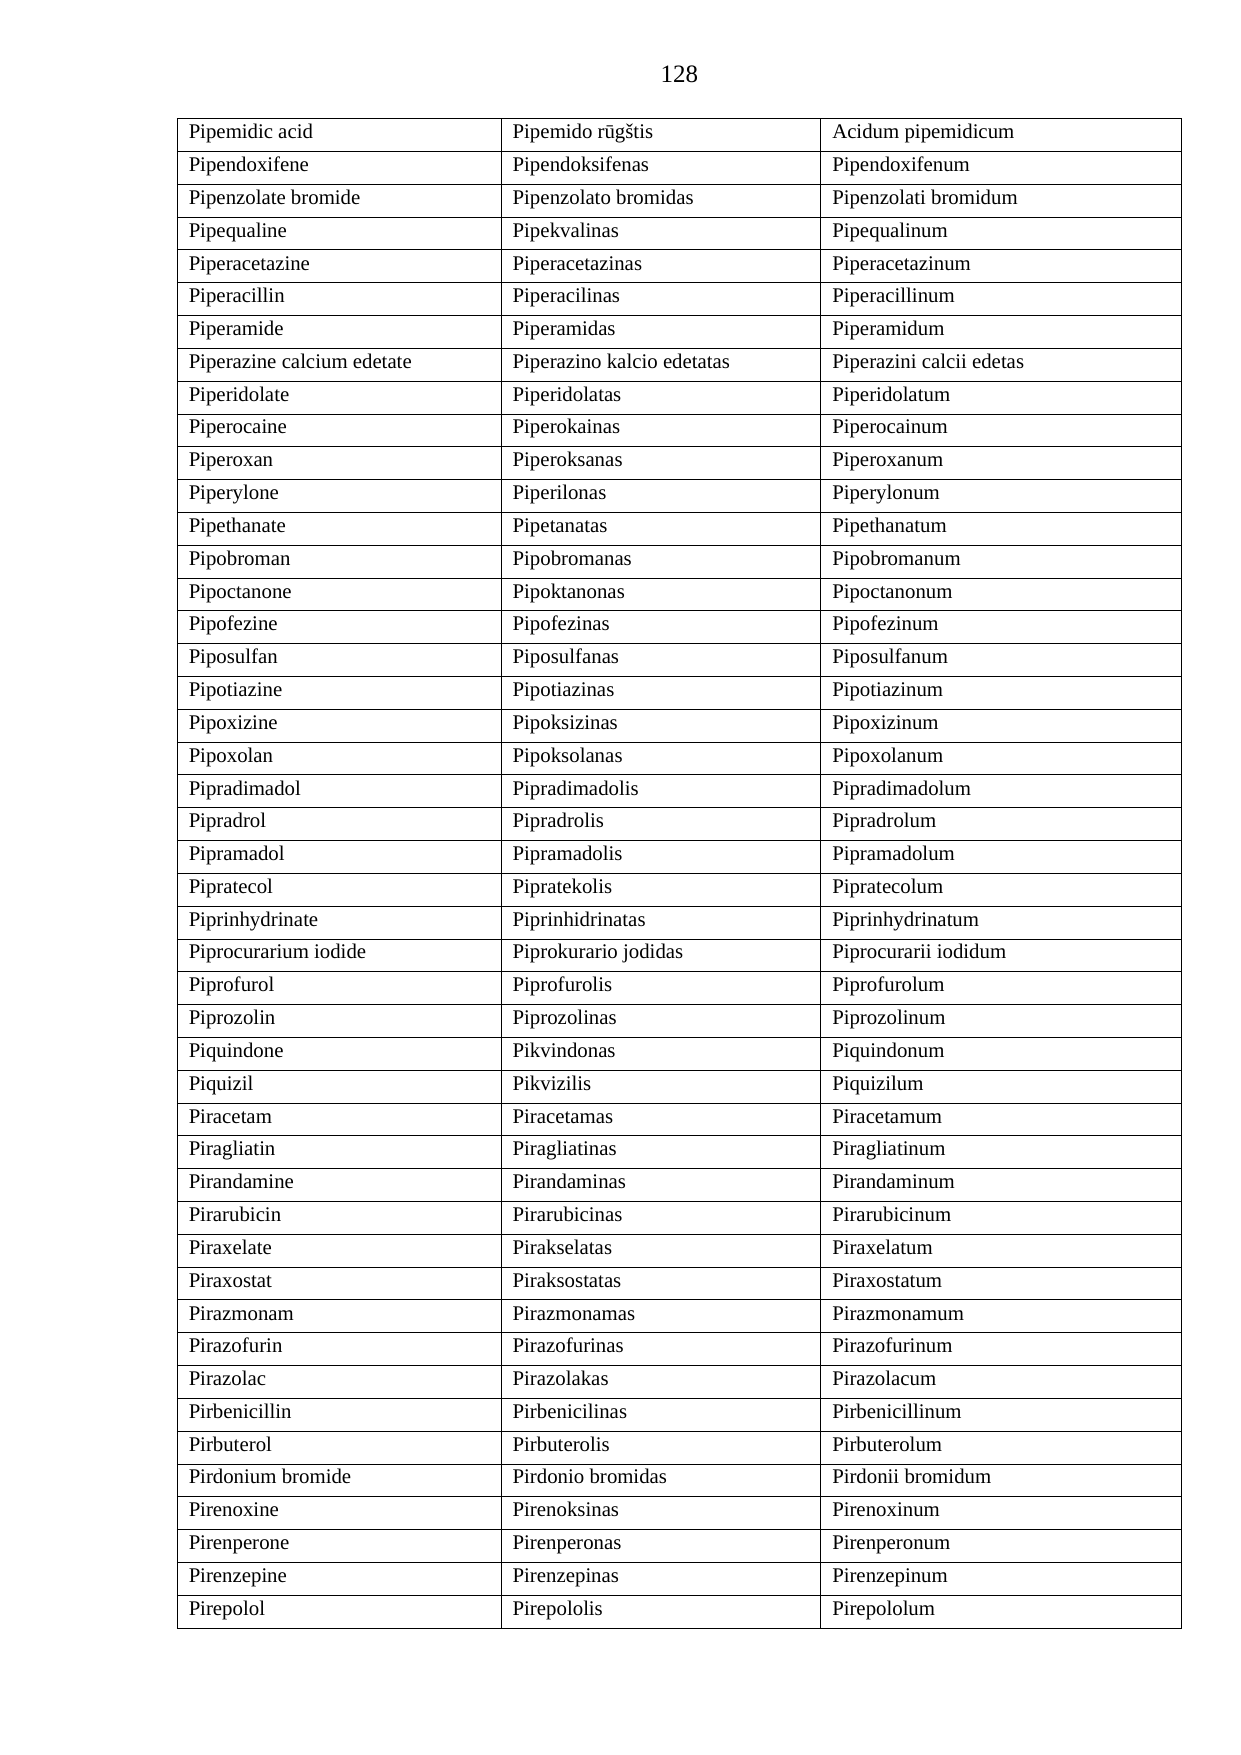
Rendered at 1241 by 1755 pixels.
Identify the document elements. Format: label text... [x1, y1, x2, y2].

table_cell Piquizilum [821, 1071, 1181, 1102]
table_cell Pipramadolis [502, 841, 820, 873]
table_cell Pipratecolum [821, 874, 1181, 906]
table_cell Piragliatinas [502, 1136, 820, 1168]
table_cell Pipradrolis [502, 808, 820, 840]
table_cell Piperamidas [502, 316, 820, 348]
table_cell Piprocurarii iodidum [821, 940, 1181, 971]
table_cell Pipradrol [178, 808, 501, 840]
table_cell Piprinhydrinate [178, 907, 501, 938]
table_cell Pipendoxifenum [821, 152, 1181, 184]
table_cell Pipethanatum [821, 513, 1181, 545]
table_cell Pirarubicin [178, 1202, 501, 1234]
table_cell Pipoxizine [178, 710, 501, 742]
table_cell Pipemidic acid [178, 119, 501, 151]
table_cell Pirepolol [178, 1596, 501, 1627]
table_cell Piperamidum [821, 316, 1181, 348]
table_cell Pipenzolato bromidas [502, 185, 820, 217]
table_cell Pipofezine [178, 611, 501, 643]
table_cell Piprofurol [178, 972, 501, 1004]
table_cell Pipequaline [178, 218, 501, 249]
table_cell Pirdonii bromidum [821, 1465, 1181, 1496]
table_cell Pirandamine [178, 1169, 501, 1201]
table_cell Piprinhydrinatum [821, 907, 1181, 938]
table_cell Acidum pipemidicum [821, 119, 1181, 151]
table_cell Pirazmonamum [821, 1300, 1181, 1332]
table_cell Pipequalinum [821, 218, 1181, 249]
table_cell Pikvizilis [502, 1071, 820, 1102]
table_cell Pipoxolan [178, 743, 501, 774]
table_cell Piraxelate [178, 1235, 501, 1267]
table_cell Pirakselatas [502, 1235, 820, 1267]
table_cell Pirenperonum [821, 1530, 1181, 1562]
table_cell Pirenoxinum [821, 1497, 1181, 1529]
table_cell Piprocurarium iodide [178, 940, 501, 971]
table_cell Pipobroman [178, 546, 501, 577]
table_cell Pirenperonas [502, 1530, 820, 1562]
table_cell Pipenzolati bromidum [821, 185, 1181, 217]
table_cell Piprozolinas [502, 1005, 820, 1037]
table_cell Pipethanate [178, 513, 501, 545]
table_cell Piperacetazinas [502, 250, 820, 282]
table_cell Pipratecol [178, 874, 501, 906]
table_cell Pirazofurinas [502, 1333, 820, 1365]
table_cell Piperoksanas [502, 447, 820, 479]
table_cell Piperazini calcii edetas [821, 349, 1181, 381]
table_cell Pirandaminum [821, 1169, 1181, 1201]
table_cell Piperacetazine [178, 250, 501, 282]
table_cell Piperoxanum [821, 447, 1181, 479]
table_cell Piperylonum [821, 480, 1181, 512]
table_cell Piprozolinum [821, 1005, 1181, 1037]
table_cell Pirarubicinas [502, 1202, 820, 1234]
table_cell Pipoxolanum [821, 743, 1181, 774]
table_cell Pipofezinas [502, 611, 820, 643]
table_cell Piprofurolum [821, 972, 1181, 1004]
table_cell Piposulfanas [502, 644, 820, 676]
table_cell Piprinhidrinatas [502, 907, 820, 938]
table_cell Pipendoxifene [178, 152, 501, 184]
table_cell Pirandaminas [502, 1169, 820, 1201]
table_cell Piperidolatas [502, 382, 820, 413]
table_cell Pirenoksinas [502, 1497, 820, 1529]
table_cell Piperacilinas [502, 283, 820, 315]
table_cell Pirepololis [502, 1596, 820, 1627]
table_cell Pipramadolum [821, 841, 1181, 873]
table_cell Piprokurario jodidas [502, 940, 820, 971]
table_cell Pirdonio bromidas [502, 1465, 820, 1496]
table_cell Pipoksizinas [502, 710, 820, 742]
table_cell Pirazolakas [502, 1366, 820, 1398]
table_cell Piperacillin [178, 283, 501, 315]
table_cell Pirazmonamas [502, 1300, 820, 1332]
table_cell Pirdonium bromide [178, 1465, 501, 1496]
table_cell Piposulfan [178, 644, 501, 676]
table_cell Piperacetazinum [821, 250, 1181, 282]
table_cell Pirenoxine [178, 1497, 501, 1529]
table_cell Pirepololum [821, 1596, 1181, 1627]
table_cell Piprofurolis [502, 972, 820, 1004]
table_cell Piraksostatas [502, 1268, 820, 1299]
table_cell Pirbenicilinas [502, 1399, 820, 1431]
table_cell Pipobromanum [821, 546, 1181, 577]
table_cell Piragliatinum [821, 1136, 1181, 1168]
table_cell Pipradimadolis [502, 775, 820, 807]
table_cell Pirazofurinum [821, 1333, 1181, 1365]
table_cell Pirarubicinum [821, 1202, 1181, 1234]
table_cell Piragliatin [178, 1136, 501, 1168]
table_cell Piperoxan [178, 447, 501, 479]
table_cell Pirenzepine [178, 1563, 501, 1595]
table_cell Pirbuterol [178, 1432, 501, 1463]
table_cell Piperidolate [178, 382, 501, 413]
table_cell Pipotiazine [178, 677, 501, 709]
table_cell Pirazolac [178, 1366, 501, 1398]
table_cell Pipoctanone [178, 579, 501, 610]
table_cell Piraxostat [178, 1268, 501, 1299]
table_cell Pirbuterolum [821, 1432, 1181, 1463]
table_cell Pipradrolum [821, 808, 1181, 840]
table_cell Pirazolacum [821, 1366, 1181, 1398]
table_cell Pipradimadolum [821, 775, 1181, 807]
table_cell Piperylone [178, 480, 501, 512]
table_cell Piraxostatum [821, 1268, 1181, 1299]
table_cell Pirenperone [178, 1530, 501, 1562]
table_cell Pipoktanonas [502, 579, 820, 610]
table_cell Piperazino kalcio edetatas [502, 349, 820, 381]
table_cell Pipratekolis [502, 874, 820, 906]
table_cell Piracetamum [821, 1104, 1181, 1135]
table_cell Pipekvalinas [502, 218, 820, 249]
table_cell Pipendoksifenas [502, 152, 820, 184]
table_cell Pirbenicillinum [821, 1399, 1181, 1431]
table_cell Pikvindonas [502, 1038, 820, 1070]
table_cell Pipenzolate bromide [178, 185, 501, 217]
table_cell Piperokainas [502, 415, 820, 446]
table_cell Pirenzepinum [821, 1563, 1181, 1595]
table_cell Piperocainum [821, 415, 1181, 446]
table_cell Piraxelatum [821, 1235, 1181, 1267]
table_cell Piracetamas [502, 1104, 820, 1135]
table_cell Pirazofurin [178, 1333, 501, 1365]
table_cell Piracetam [178, 1104, 501, 1135]
table_cell Pipoxizinum [821, 710, 1181, 742]
table_cell Pipetanatas [502, 513, 820, 545]
table_cell Piprozolin [178, 1005, 501, 1037]
table_cell Piperacillinum [821, 283, 1181, 315]
table_cell Pipramadol [178, 841, 501, 873]
table_cell Piquindone [178, 1038, 501, 1070]
table_cell Piperazine calcium edetate [178, 349, 501, 381]
table_cell Pirazmonam [178, 1300, 501, 1332]
table_cell Pirenzepinas [502, 1563, 820, 1595]
table_cell Piposulfanum [821, 644, 1181, 676]
table_cell Piperidolatum [821, 382, 1181, 413]
table_cell Pirbenicillin [178, 1399, 501, 1431]
table_cell Piperamide [178, 316, 501, 348]
table_cell Pipobromanas [502, 546, 820, 577]
table_cell Pipoksolanas [502, 743, 820, 774]
table_cell Piquindonum [821, 1038, 1181, 1070]
table_cell Pipradimadol [178, 775, 501, 807]
table_cell Piperilonas [502, 480, 820, 512]
table_cell Pipemido rūgštis [502, 119, 820, 151]
table_cell Pipofezinum [821, 611, 1181, 643]
table_cell Piquizil [178, 1071, 501, 1102]
table_cell Pipotiazinum [821, 677, 1181, 709]
table_cell Pipotiazinas [502, 677, 820, 709]
table_cell Piperocaine [178, 415, 501, 446]
table_cell Pirbuterolis [502, 1432, 820, 1463]
table_cell Pipoctanonum [821, 579, 1181, 610]
